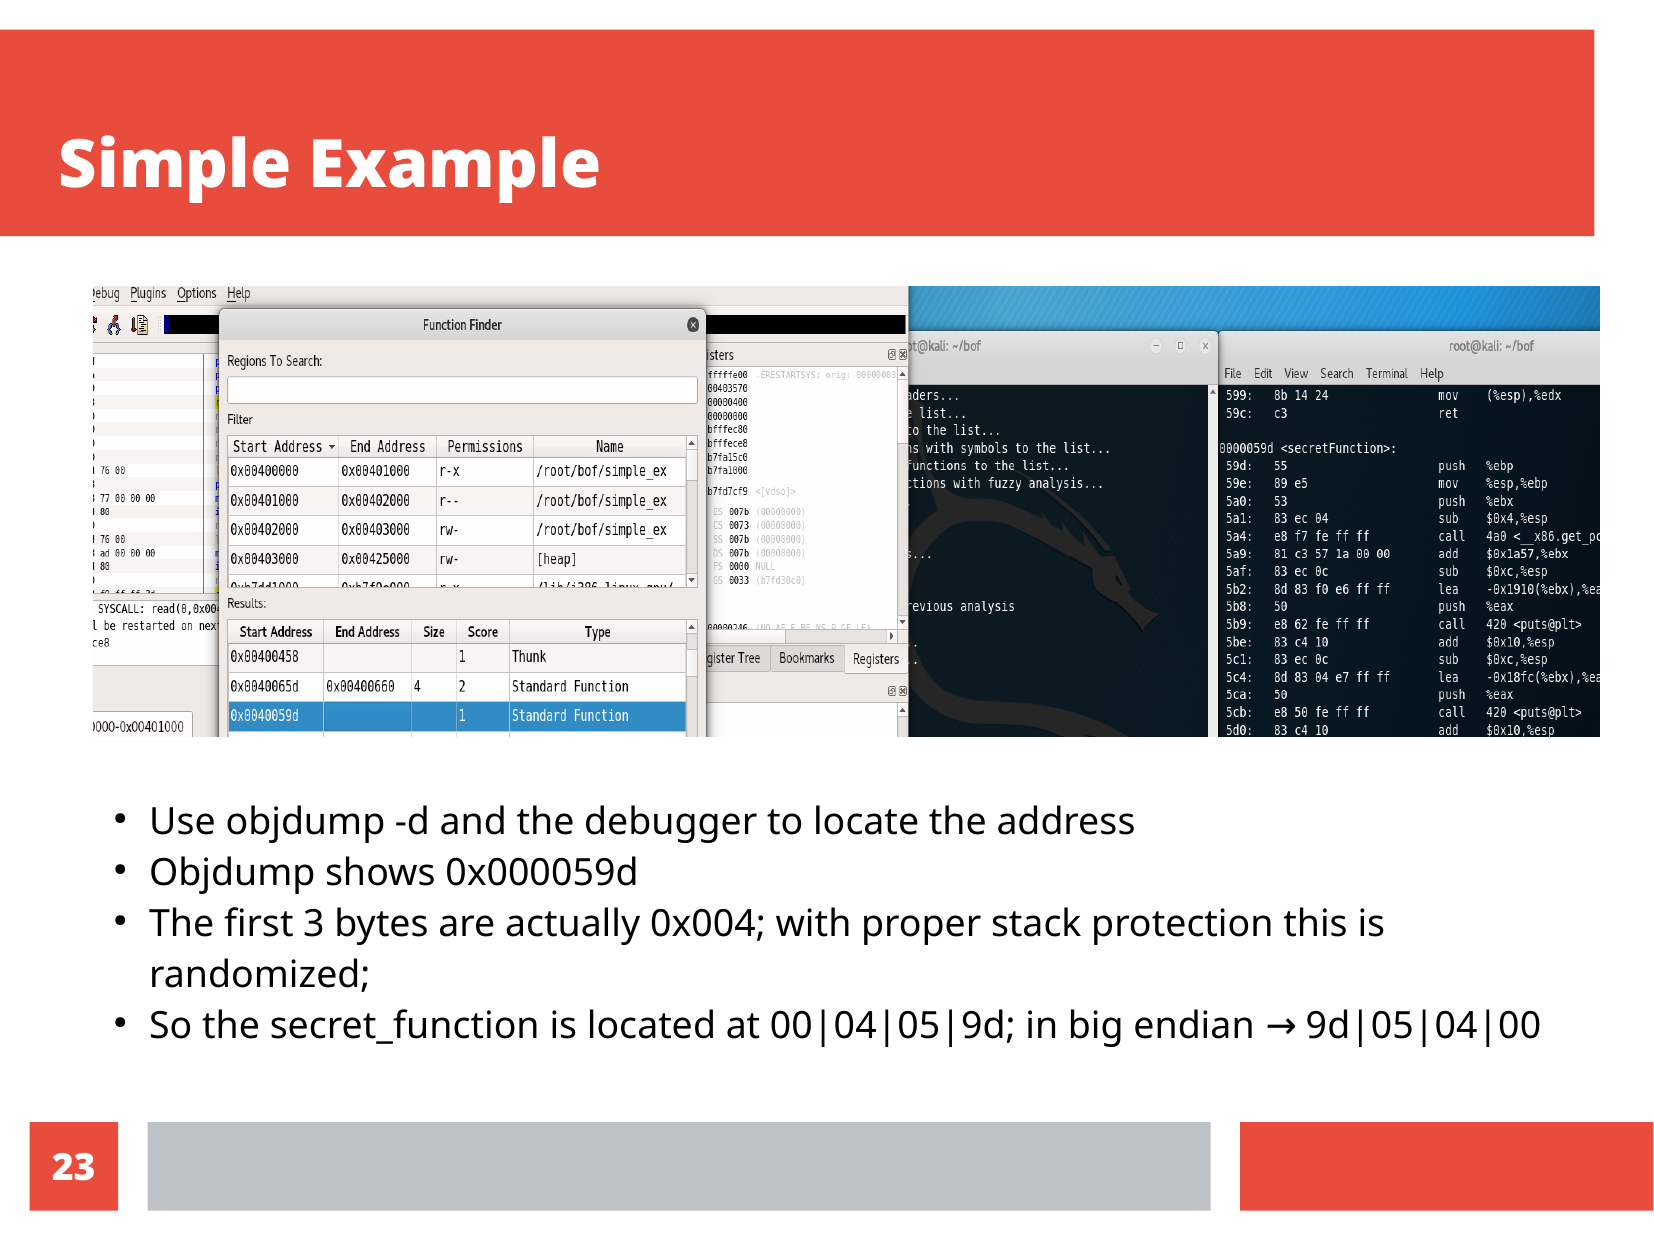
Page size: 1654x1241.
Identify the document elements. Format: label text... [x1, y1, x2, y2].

title Simple Example [59, 59, 1595, 207]
text_box Use objdump -d and the debugger to locate the address Objdump shows 0x000059d The first 3 bytes are actually 0x004; with proper stack protection this is randomized; So the secret_function is located at 00|04|05|9d; in big endian → 9d|05|04|00 [98, 786, 1625, 1063]
picture [93, 286, 1600, 737]
